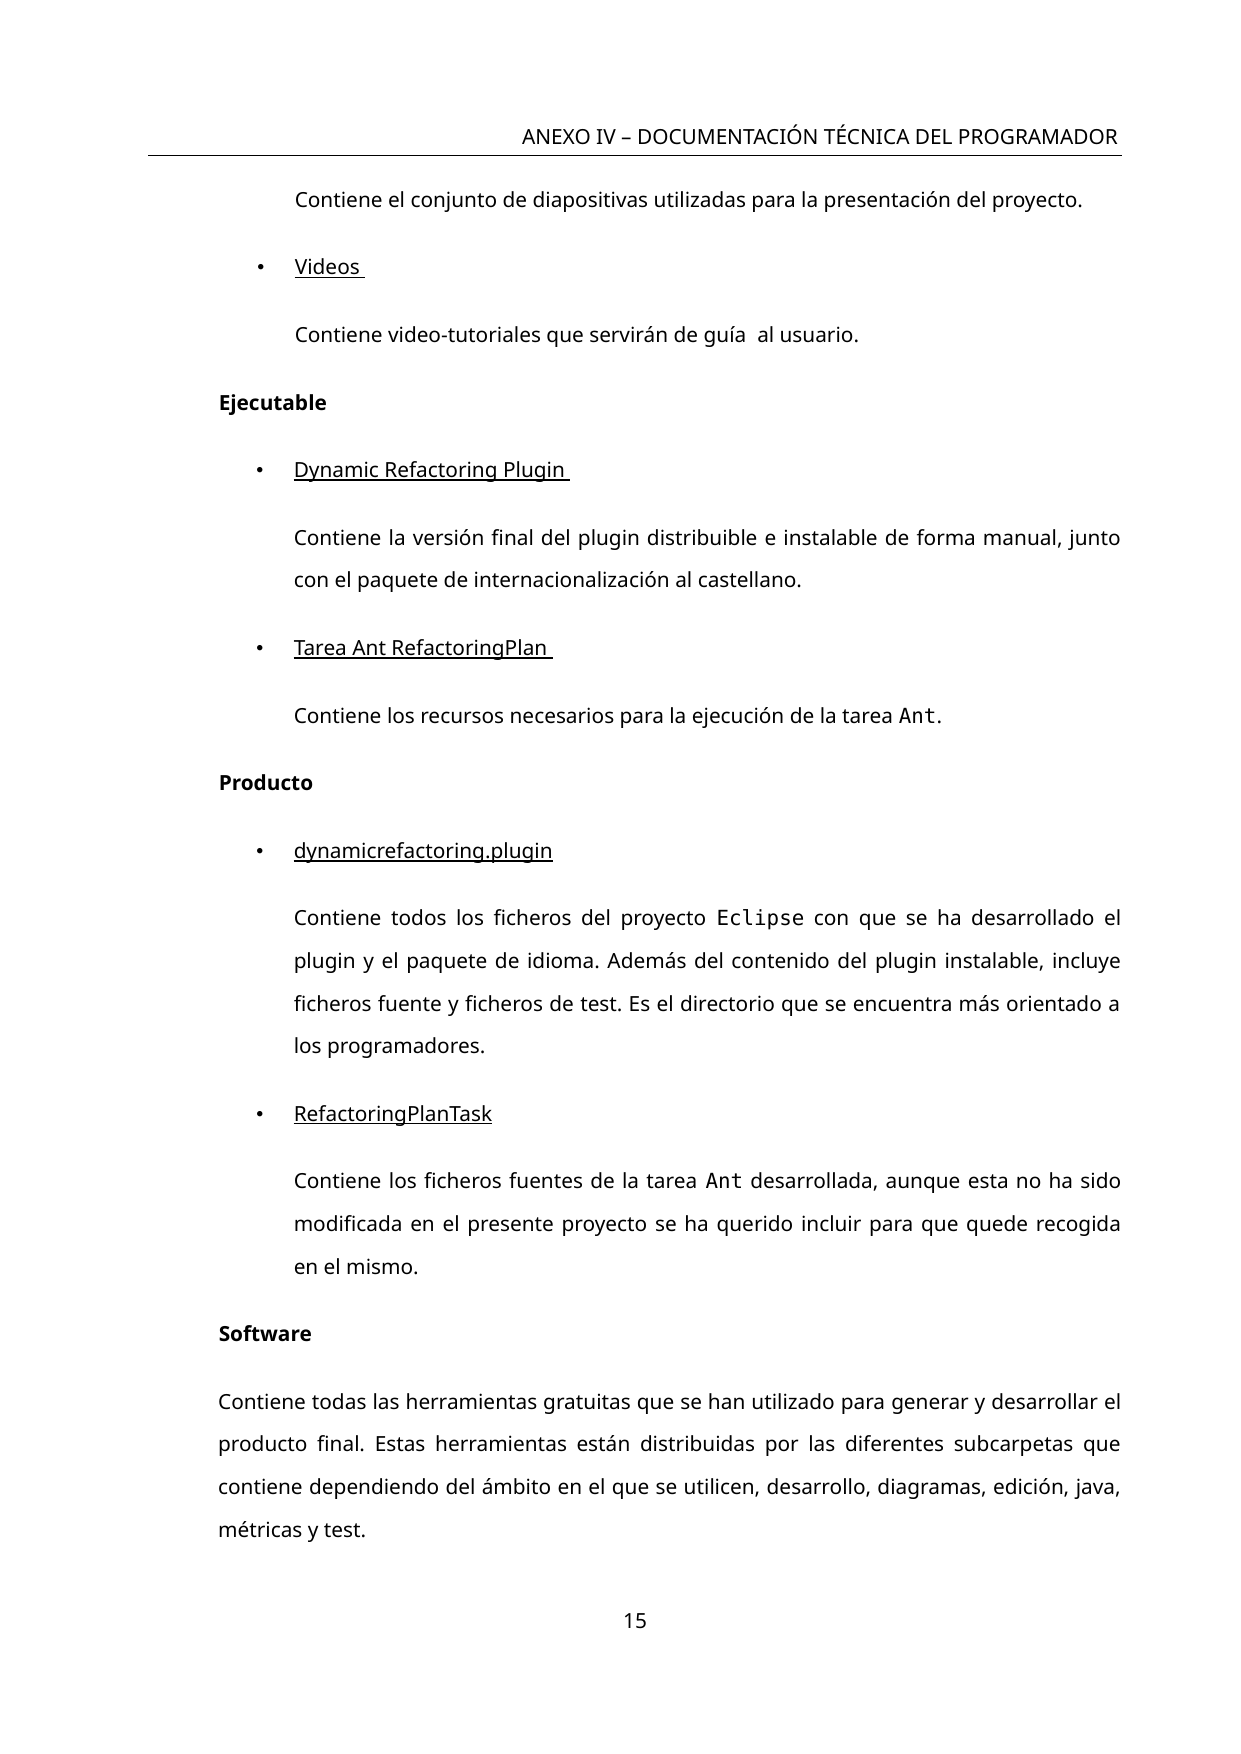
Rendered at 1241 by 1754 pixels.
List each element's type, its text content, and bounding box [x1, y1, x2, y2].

text Contiene todas las herramientas gratuitas que se han utilizado para generar y desarrollar el producto final. Estas herramientas están distribuidas por las diferentes subcarpetas que contiene dependiendo del ámbito en el que se utilicen, desarrollo, diagramas, edición, java, métricas y test. [218, 1387, 1122, 1543]
list Videos [257, 252, 1122, 281]
list Contiene los recursos necesarios para la ejecución de la tarea Ant. [256, 701, 1122, 729]
list Contiene los ficheros fuentes de la tarea Ant desarrollada, aunque esta no ha sido modificada en el presente proyecto se ha querido incluir para que quede recogida en el mismo. [256, 1167, 1122, 1280]
text Ejecutable [148, 388, 1122, 416]
list RefactoringPlanTask [256, 1099, 1122, 1127]
list Dynamic Refactoring Plugin [256, 455, 1122, 484]
text Producto [148, 768, 1122, 797]
list Contiene la versión final del plugin distribuible e instalable de forma manual, junto con el paquete de internacionalización al castellano. [256, 523, 1122, 594]
text Software [148, 1319, 1122, 1348]
list Contiene todos los ficheros del proyecto Eclipse con que se ha desarrollado el plugin y el paquete de idioma. Además del contenido del plugin instalable, incluye ficheros fuente y ficheros de test. Es el directorio que se encuentra más orientado a los programadores. [256, 903, 1122, 1060]
list Tarea Ant RefactoringPlan [256, 633, 1122, 662]
list dynamicrefactoring.plugin [256, 836, 1122, 864]
list Contiene video-tutoriales que servirán de guía al usuario. [257, 320, 1122, 348]
list Contiene el conjunto de diapositivas utilizadas para la presentación del proyecto. [257, 185, 1122, 213]
